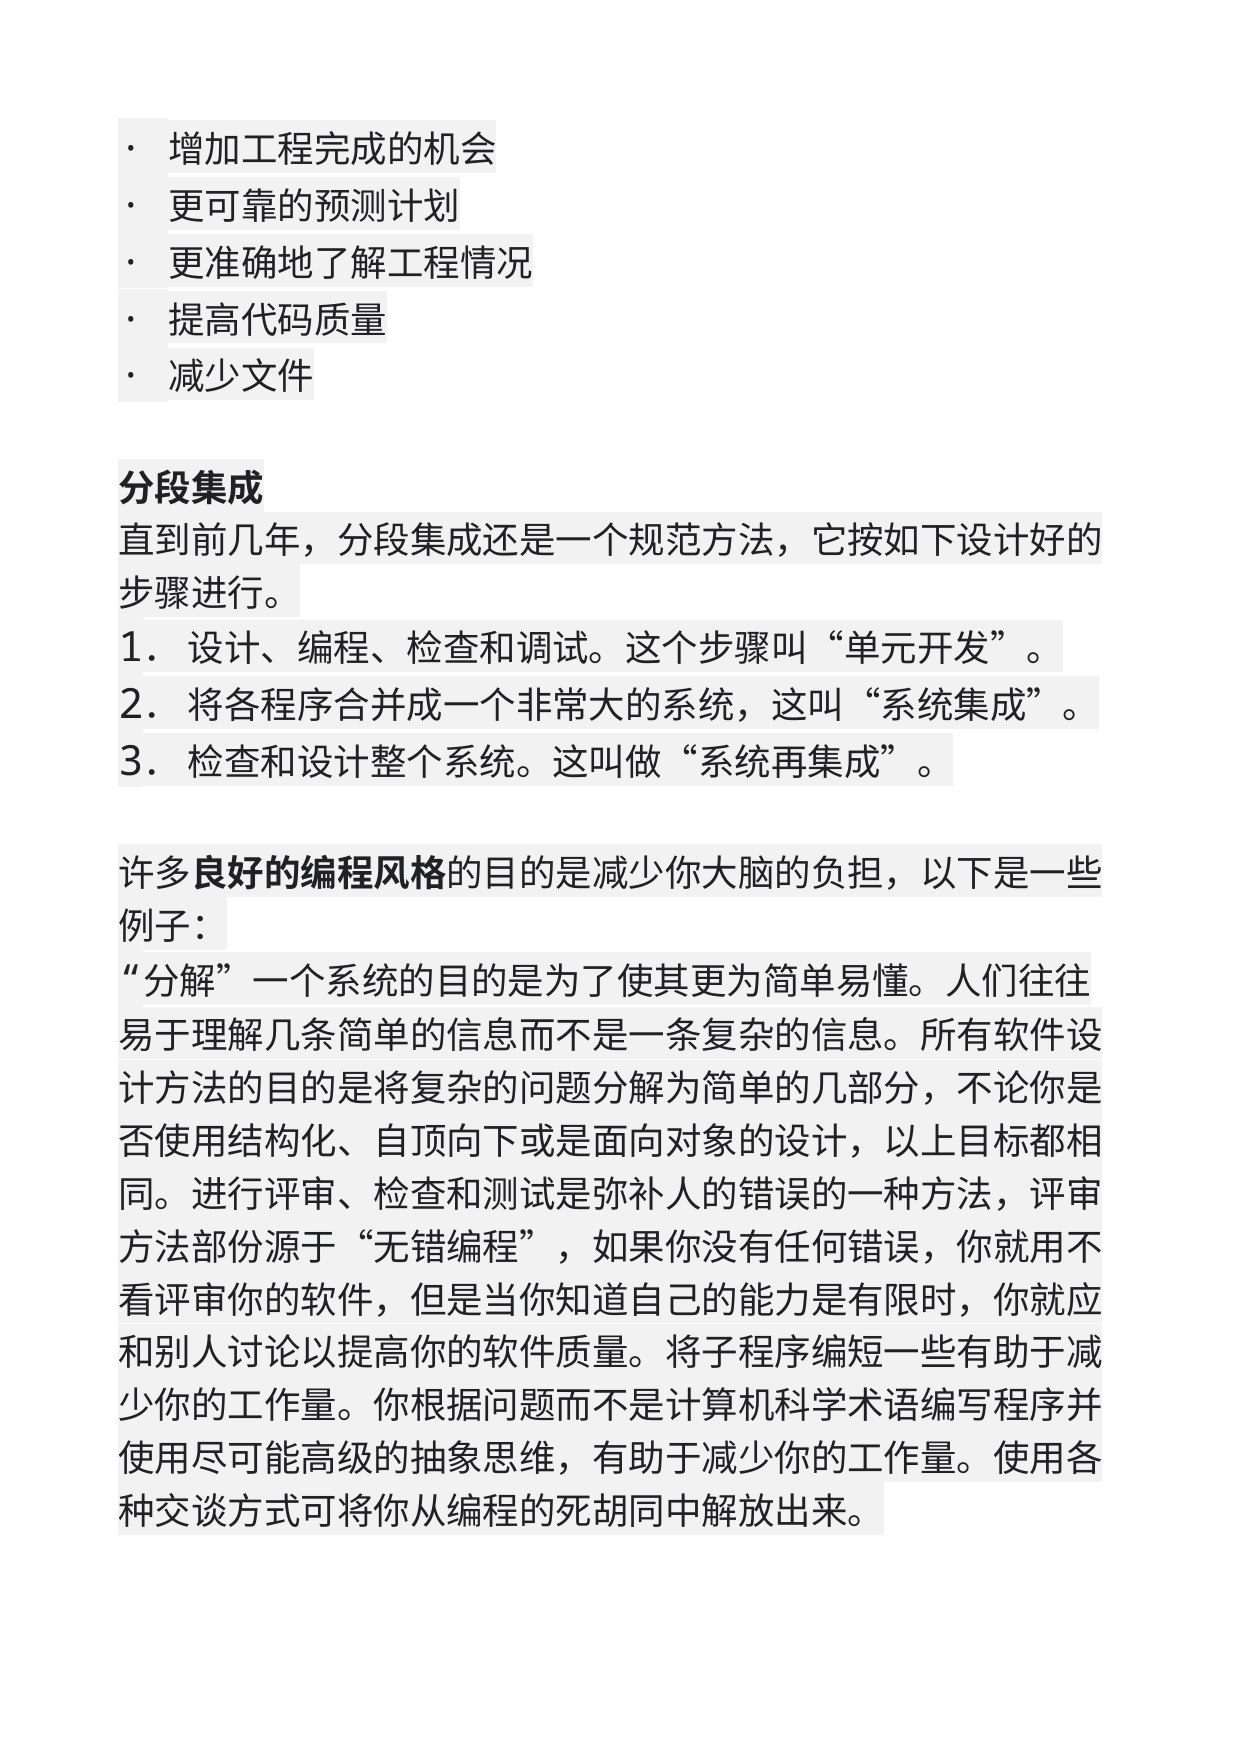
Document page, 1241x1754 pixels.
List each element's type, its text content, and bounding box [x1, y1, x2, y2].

text 直到前几年，分段集成还是一个规范方法，它按如下设计好的步骤进行。 [118, 512, 1122, 617]
text 3． 检查和设计整个系统。这叫做“系统再集成”。 [118, 731, 1122, 787]
text · 更可靠的预测计划 [118, 175, 1122, 232]
text · 提高代码质量 [118, 288, 1122, 345]
text 1． 设计、编程、检查和调试。这个步骤叫“单元开发”。 [118, 617, 1122, 674]
text 许多良好的编程风格的目的是减少你大脑的负担，以下是一些例子： [118, 844, 1122, 950]
text · 减少文件 [118, 345, 1122, 402]
text 2． 将各程序合并成一个非常大的系统，这叫“系统集成”。 [118, 674, 1122, 731]
text · 增加工程完成的机会 [118, 118, 1122, 175]
text · 更准确地了解工程情况 [118, 232, 1122, 288]
text “分解”一个系统的目的是为了使其更为简单易懂。人们往往易于理解几条简单的信息而不是一条复杂的信息。所有软件设计方法的目的是将复杂的问题分解为简单的几部分，不论你是否使用结构化、自顶向下或是面向对象的设计，以上目标都相同。进行评审、检查和测试是弥补人的错误的一种方法，评审方法部份源于“无错编程”，如果你没有任何错误，你就用不看评审你的软件，但是当你知道自己的能力是有限时，你就应和别人讨论以提高你的软件质量。将子程序编短一些有助于减少你的工作量。你根据问题而不是计算机科学术语编写程序并使用尽可能高级的抽象思维，有助于减少你的工作量。使用各种交谈方式可将你从编程的死胡同中解放出来。 [118, 950, 1122, 1535]
text 分段集成 [118, 459, 1122, 512]
